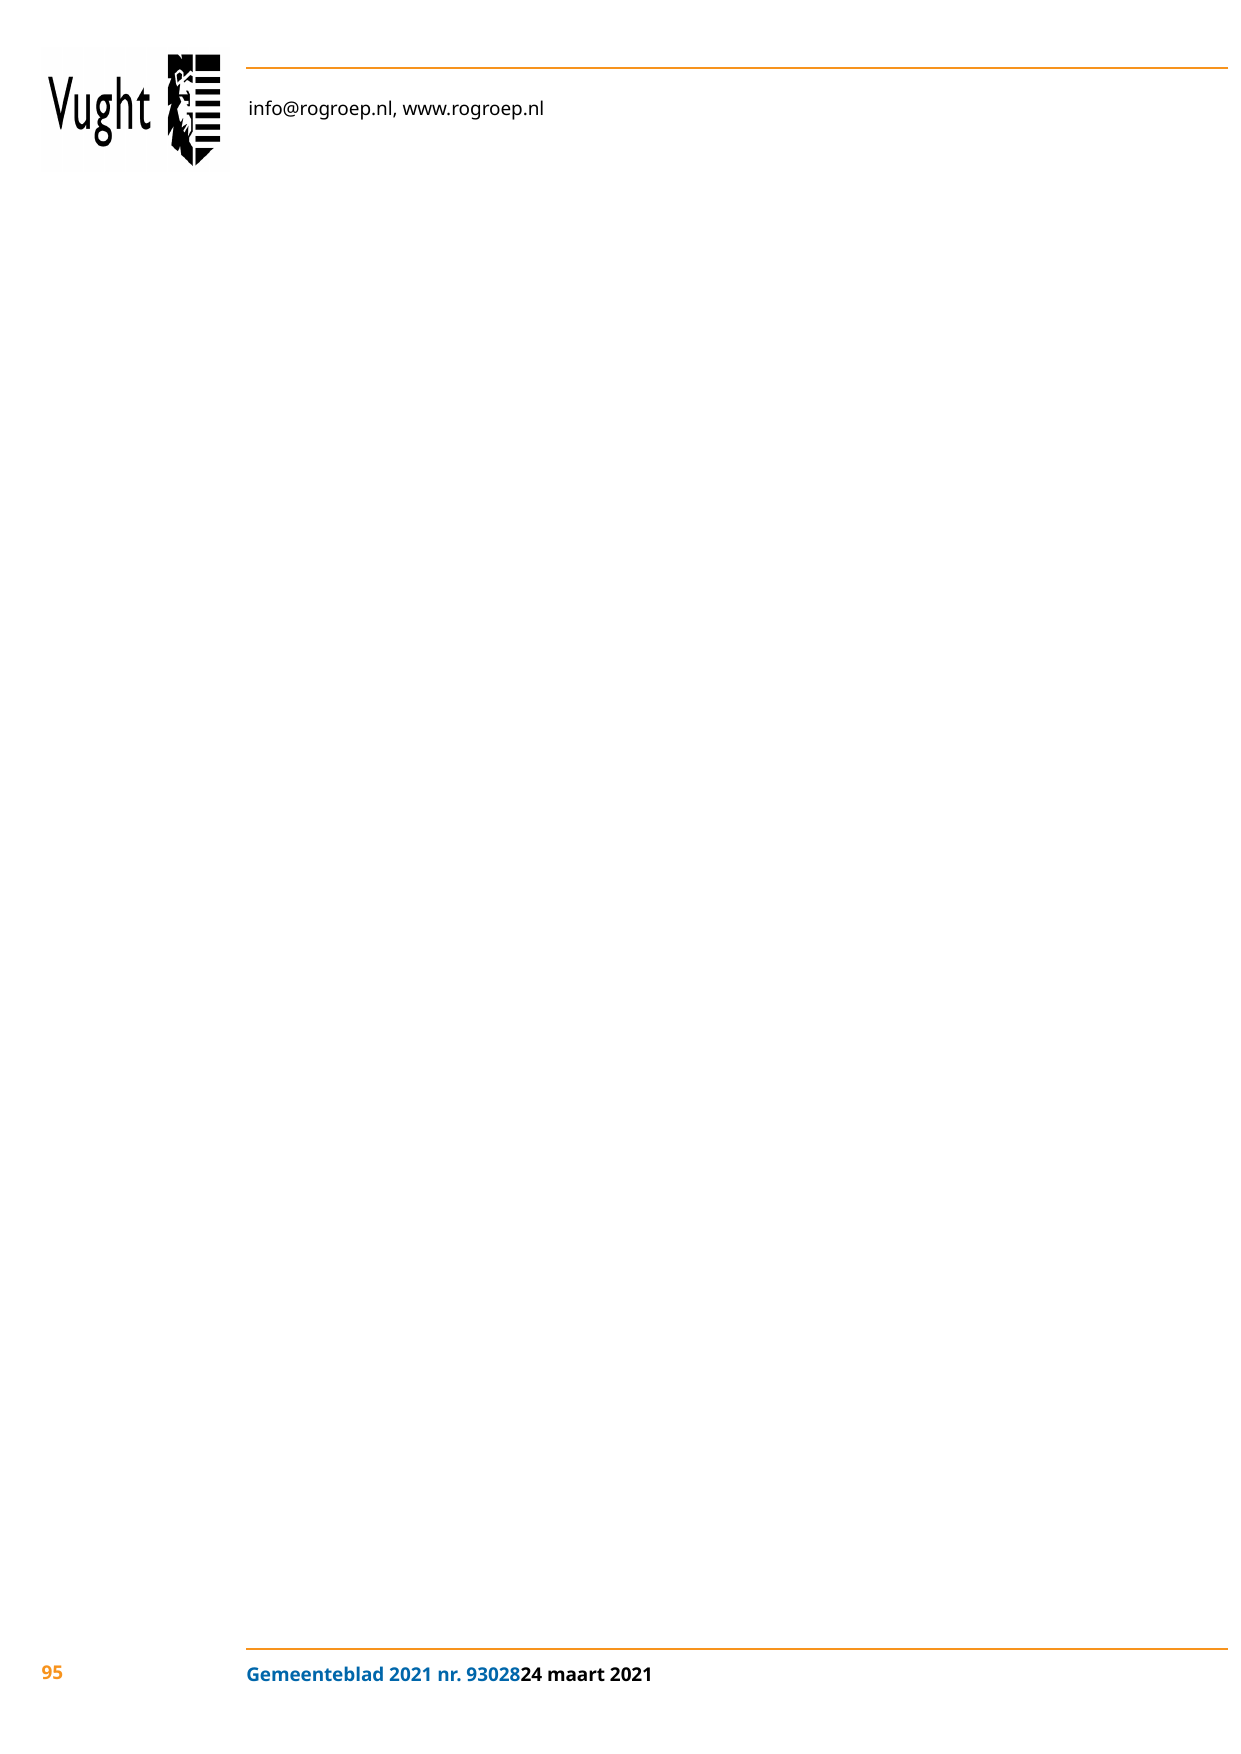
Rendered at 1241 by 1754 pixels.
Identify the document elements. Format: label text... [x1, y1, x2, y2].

picture [41, 47, 231, 172]
text info@rogroep.nl, www.rogroep.nl [248, 95, 1152, 121]
